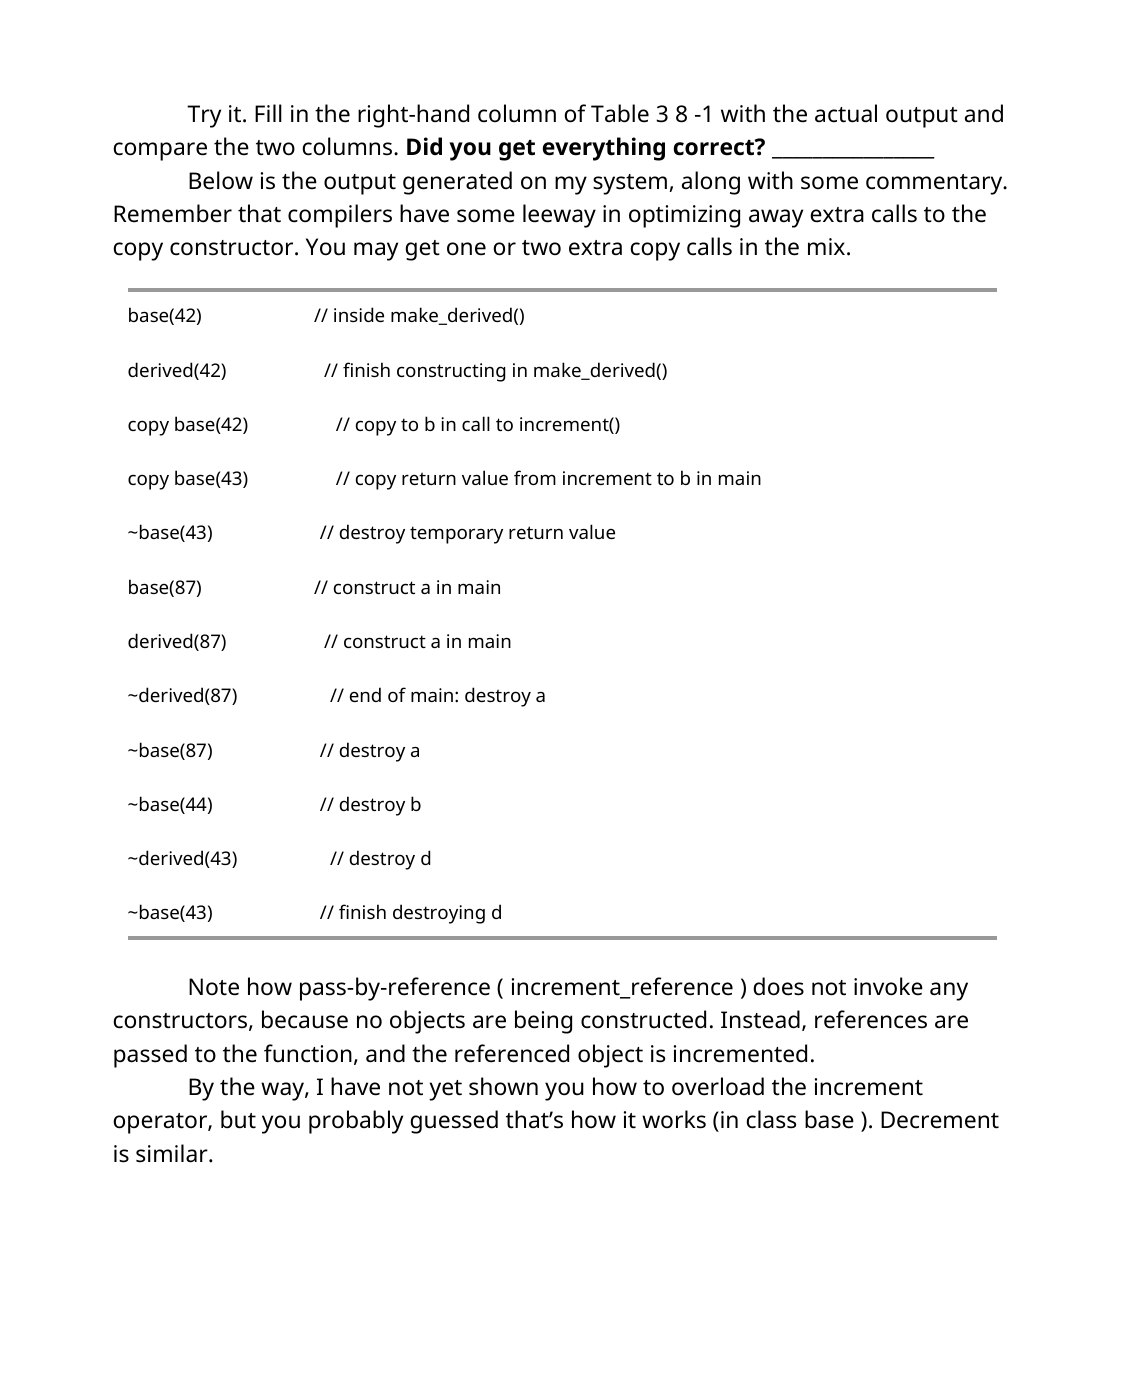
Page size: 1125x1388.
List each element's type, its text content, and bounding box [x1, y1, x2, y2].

text base(42) // inside make_derived() [127, 289, 997, 328]
text By the way, I have not yet shown you how to overload the increment operator, but you probably guessed that’s how it works (in class base ). Decrement is similar. [112, 1069, 1012, 1169]
text ~base(43) // finish destroying d [127, 884, 997, 940]
text derived(42) // finish constructing in make_derived() [127, 342, 997, 382]
text Below is the output generated on my system, along with some commentary. Remember that compilers have some leeway in optimizing away extra calls to the copy constructor. You may get one or two extra copy calls in the mix. [112, 163, 1012, 263]
text Note how pass-by-reference ( increment_reference ) does not invoke any constructors, because no objects are being constructed. Instead, references are passed to the function, and the referenced object is incremented. [112, 969, 1012, 1069]
text ~derived(43) // destroy d [127, 830, 997, 871]
text ~base(44) // destroy b [127, 776, 997, 817]
text ~base(87) // destroy a [127, 722, 997, 762]
text ~derived(87) // end of main: destroy a [127, 667, 997, 708]
text copy base(43) // copy return value from increment to b in main [127, 450, 997, 491]
text derived(87) // construct a in main [127, 613, 997, 654]
text base(87) // construct a in main [127, 559, 997, 599]
text Try it. Fill in the right-hand column of Table 3 8 -1 with the actual output and compare the two columns. Did you get everything correct? ________________ [112, 96, 1012, 163]
text copy base(42) // copy to b in call to increment() [127, 396, 997, 437]
text ~base(43) // destroy temporary return value [127, 505, 997, 545]
